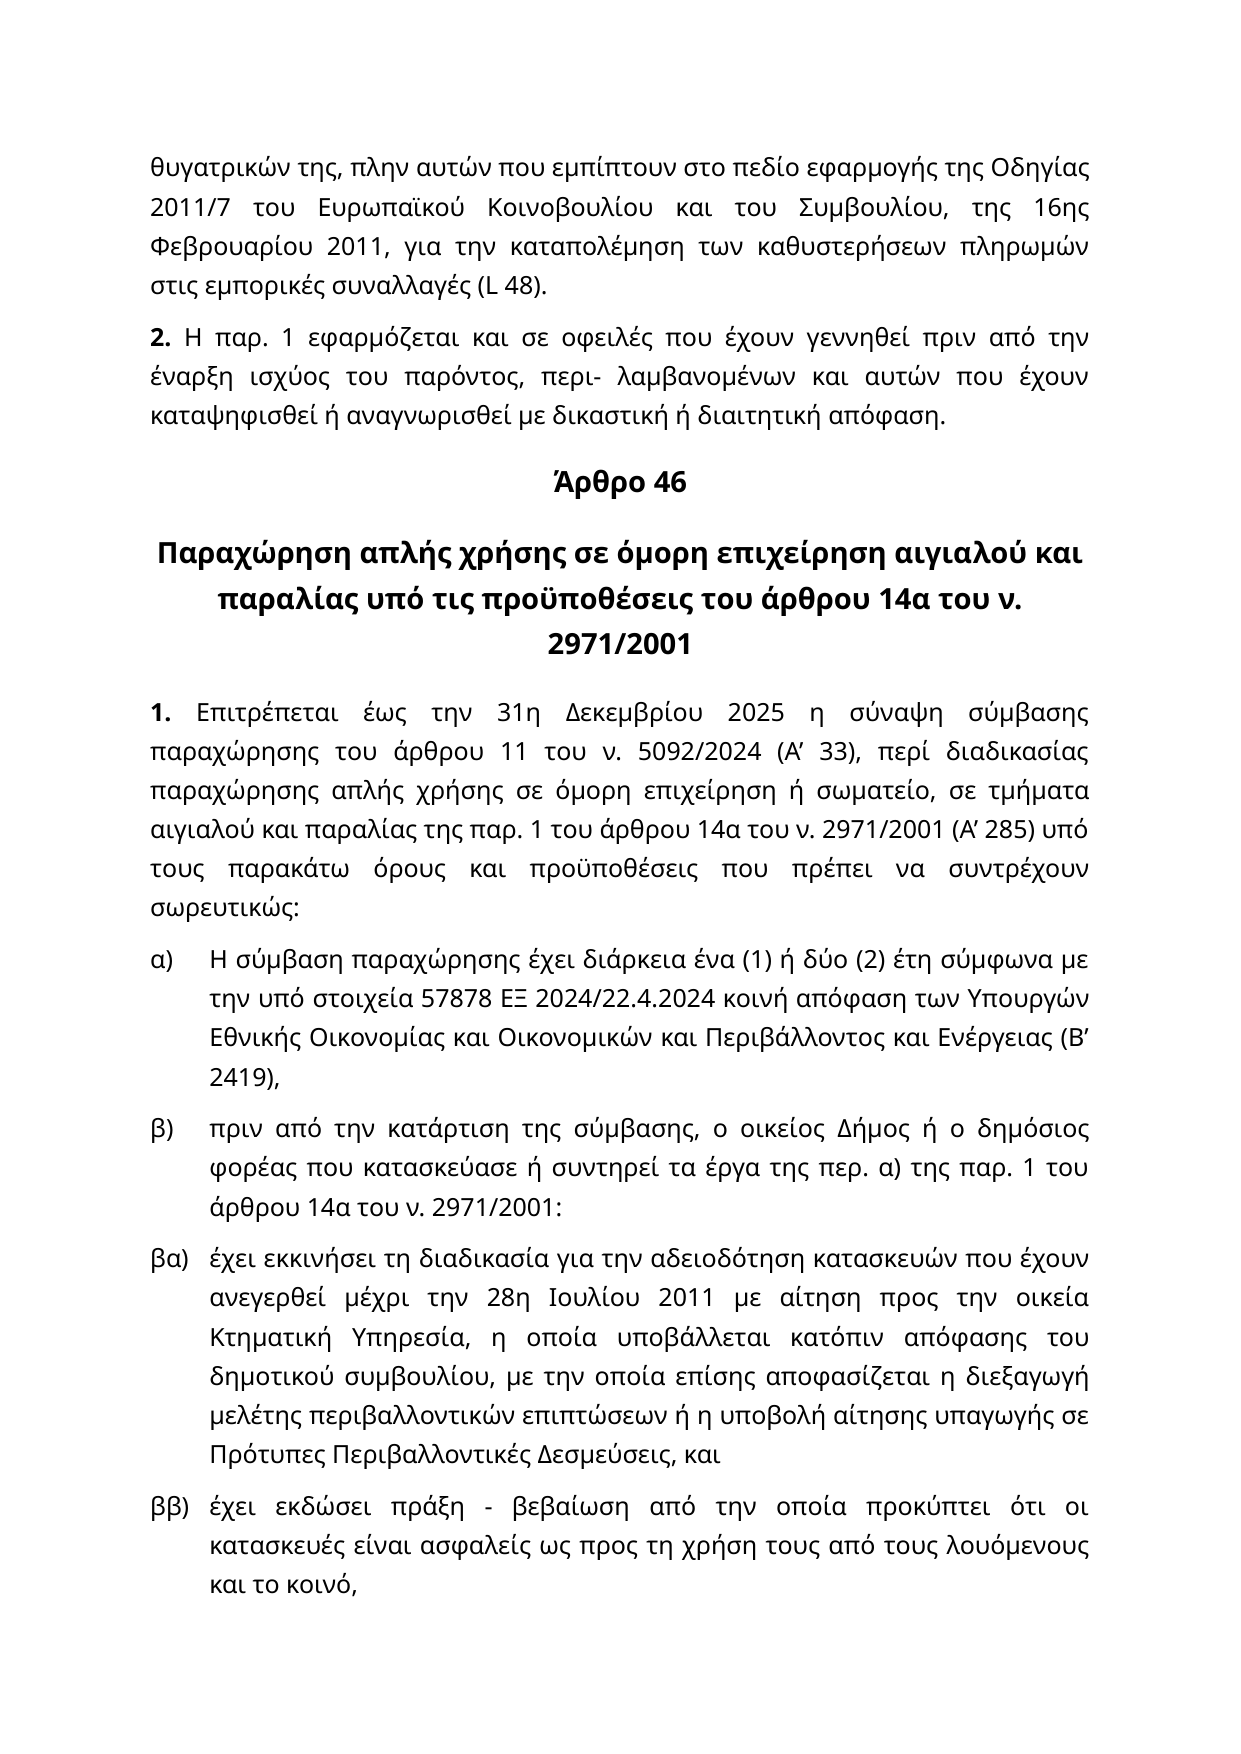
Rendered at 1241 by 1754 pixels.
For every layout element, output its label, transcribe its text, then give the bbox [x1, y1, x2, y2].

subtitle Παραχώρηση απλής χρήσης σε όμορη επιχείρηση αιγιαλού και παραλίας υπό τις προϋποθέσεις του άρθρου 14α του ν. 2971/2001 [150, 532, 1090, 663]
list βα) έχει εκκινήσει τη διαδικασία για την αδειοδότηση κατασκευών που έχουν ανεγερθεί μέχρι την 28η Ιουλίου 2011 με αίτηση προς την οικεία Κτηματική Υπηρεσία, η οποία υποβάλλεται κατόπιν απόφασης του δημοτικού συμβουλίου, με την οποία επίσης αποφασίζεται η διεξαγωγή μελέτης περιβαλλοντικών επιπτώσεων ή η υποβολή αίτησης υπαγωγής σε Πρότυπες Περιβαλλοντικές Δεσμεύσεις, και [150, 1241, 1090, 1471]
text 2. Η παρ. 1 εφαρμόζεται και σε οφειλές που έχουν γεννηθεί πριν από την έναρξη ισχύος του παρόντος, περι- λαμβανομένων και αυτών που έχουν καταψηφισθεί ή αναγνωρισθεί με δικαστική ή διαιτητική απόφαση. [150, 319, 1090, 432]
list β) πριν από την κατάρτιση της σύμβασης, ο οικείος Δήμος ή ο δημόσιος φορέας που κατασκεύασε ή συντηρεί τα έργα της περ. α) της παρ. 1 του άρθρου 14α του ν. 2971/2001: [150, 1111, 1090, 1223]
text θυγατρικών της, πλην αυτών που εμπίπτουν στο πεδίο εφαρμογής της Οδηγίας 2011/7 του Ευρωπαϊκού Κοινοβουλίου και του Συμβουλίου, της 16ης Φεβρουαρίου 2011, για την καταπολέμηση των καθυστερήσεων πληρωμών στις εμπορικές συναλλαγές (L 48). [150, 150, 1090, 302]
text 1. Επιτρέπεται έως την 31η Δεκεμβρίου 2025 η σύναψη σύμβασης παραχώρησης του άρθρου 11 του ν. 5092/2024 (Α’ 33), περί διαδικασίας παραχώρησης απλής χρήσης σε όμορη επιχείρηση ή σωματείο, σε τμήματα αιγιαλού και παραλίας της παρ. 1 του άρθρου 14α του ν. 2971/2001 (Α’ 285) υπό τους παρακάτω όρους και προϋποθέσεις που πρέπει να συντρέχουν σωρευτικώς: [150, 694, 1090, 924]
subtitle Άρθρο 46 [150, 462, 1090, 501]
list ββ) έχει εκδώσει πράξη - βεβαίωση από την οποία προκύπτει ότι οι κατασκευές είναι ασφαλείς ως προς τη χρήση τους από τους λουόμενους και το κοινό, [150, 1488, 1090, 1601]
list α) Η σύμβαση παραχώρησης έχει διάρκεια ένα (1) ή δύο (2) έτη σύμφωνα με την υπό στοιχεία 57878 ΕΞ 2024/22.4.2024 κοινή απόφαση των Υπουργών Εθνικής Οικονομίας και Οικονομικών και Περιβάλλοντος και Ενέργειας (Β’ 2419), [150, 942, 1090, 1093]
